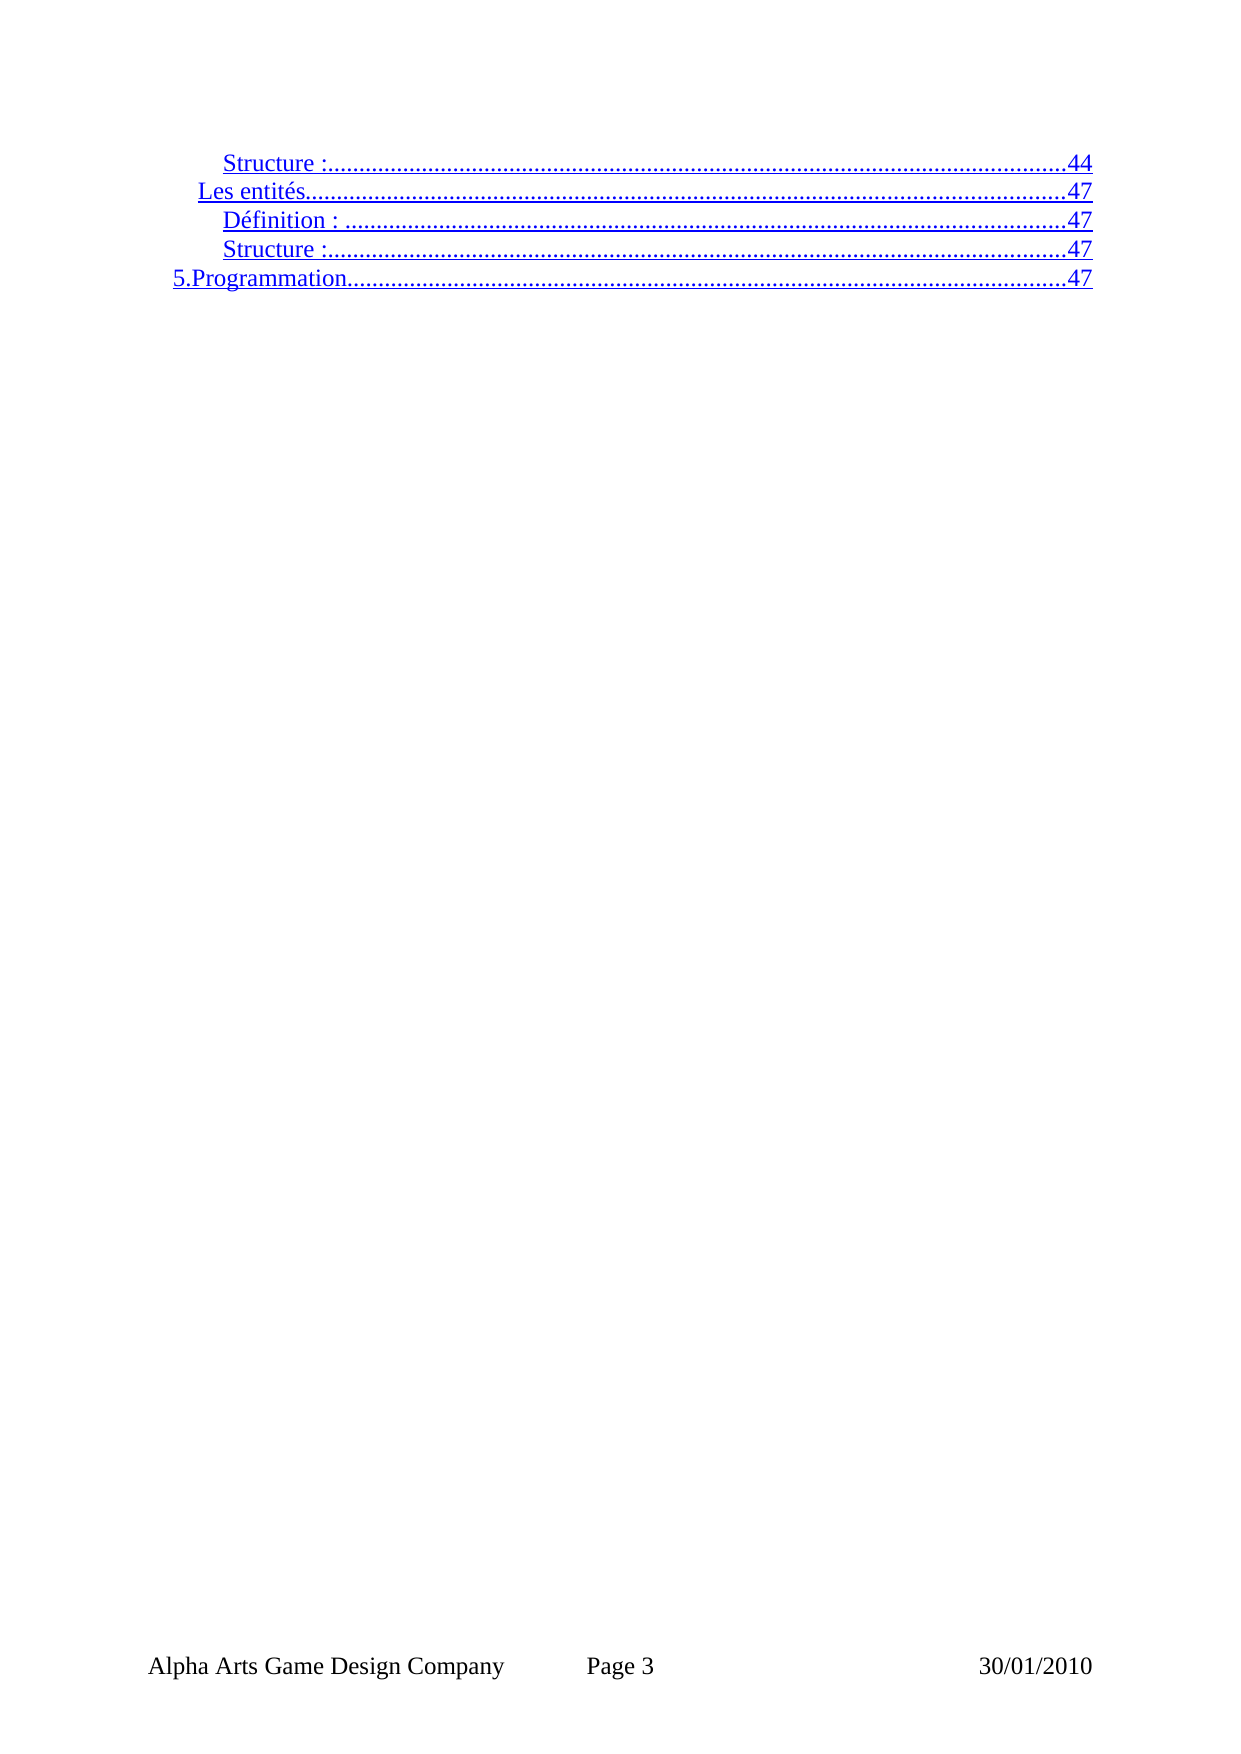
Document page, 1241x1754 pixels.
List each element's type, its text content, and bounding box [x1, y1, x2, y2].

text Structure : 44 [223, 148, 1092, 173]
text 5.Programmation 47 [173, 263, 1092, 288]
text Structure : 47 [223, 234, 1092, 259]
text Les entités 47 [198, 176, 1092, 201]
text Définition : 47 [223, 205, 1092, 230]
